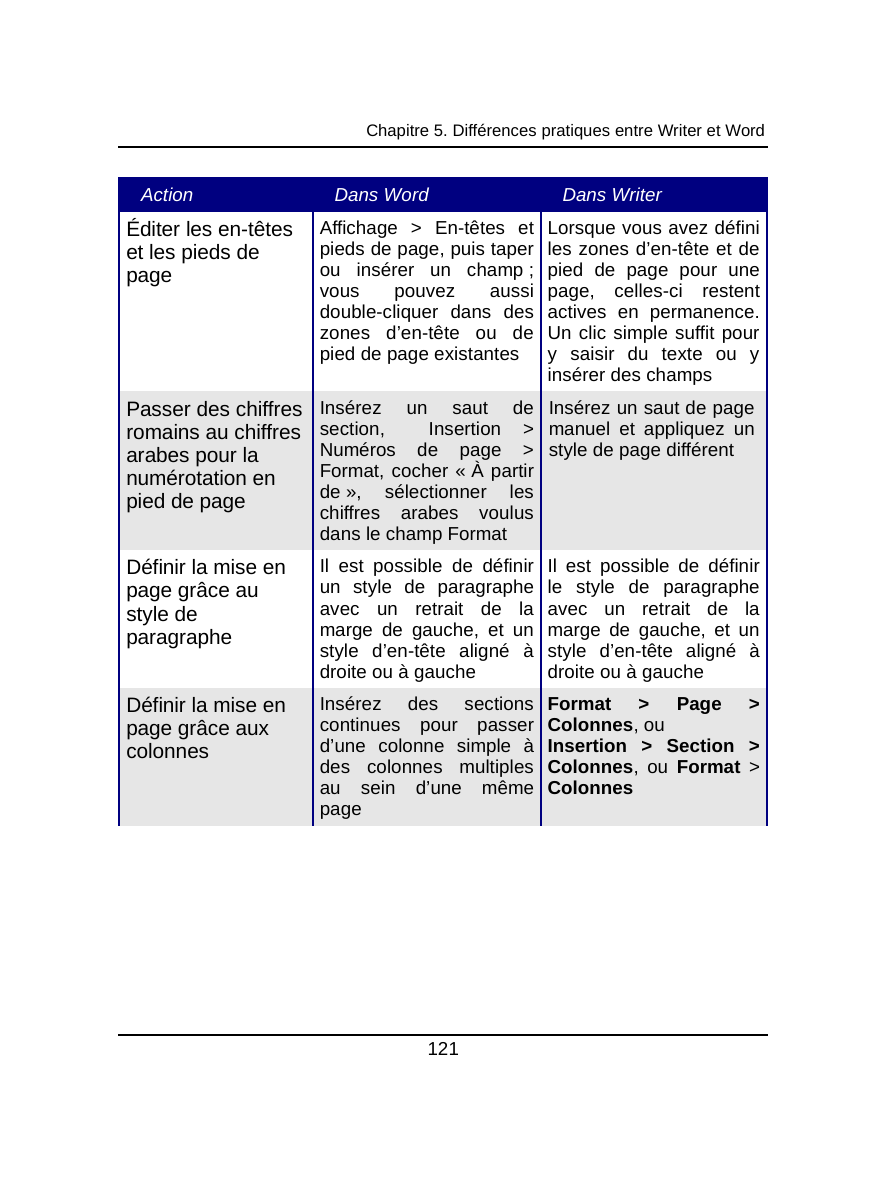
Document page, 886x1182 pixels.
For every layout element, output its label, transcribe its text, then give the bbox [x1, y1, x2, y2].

table_cell Il est possible de définir un style de paragraphe avec un retrait de la marge de gauche, et un style d’en-tête aligné à droite ou à gauche [314, 550, 540, 688]
table_cell Il est possible de définir le style de paragraphe avec un retrait de la marge de gauche, et un style d’en-tête aligné à droite ou à gauche [542, 550, 766, 688]
table_cell Lorsque vous avez défini les zones d’en-tête et de pied de page pour une page, celles-ci restent actives en permanence. Un clic simple suffit pour y saisir du texte ou y insérer des champs [542, 212, 766, 391]
table_cell Insérez un saut de page manuel et appliquez un style de page différent [542, 391, 766, 550]
table_cell Insérez un saut de section, Insertion > Numéros de page > Format, cocher « À partir de », sélectionner les chiffres arabes voulus dans le champ Format [314, 391, 540, 550]
table_cell Éditer les en-têtes et les pieds de page [120, 212, 312, 391]
table_header Dans Writer [542, 179, 766, 212]
table_cell Passer des chiffres romains au chiffres arabes pour la numérotation en pied de page [120, 391, 312, 550]
table_cell Affichage > En-têtes et pieds de page, puis taper ou insérer un champ ; vous pouvez aussi double-cliquer dans des zones d’en-tête ou de pied de page existantes [314, 212, 540, 391]
table_cell Définir la mise en page grâce au style de paragraphe [120, 550, 312, 688]
table_header Action [120, 179, 312, 212]
table_cell Définir la mise en page grâce aux colonnes [120, 688, 312, 826]
table_cell Format > Page > Colonnes, ou Insertion > Section > Colonnes, ou Format > Colonnes [542, 688, 766, 826]
table_cell Insérez des sections continues pour passer d’une colonne simple à des colonnes multiples au sein d’une même page [314, 688, 540, 826]
table_header Dans Word [314, 179, 540, 212]
